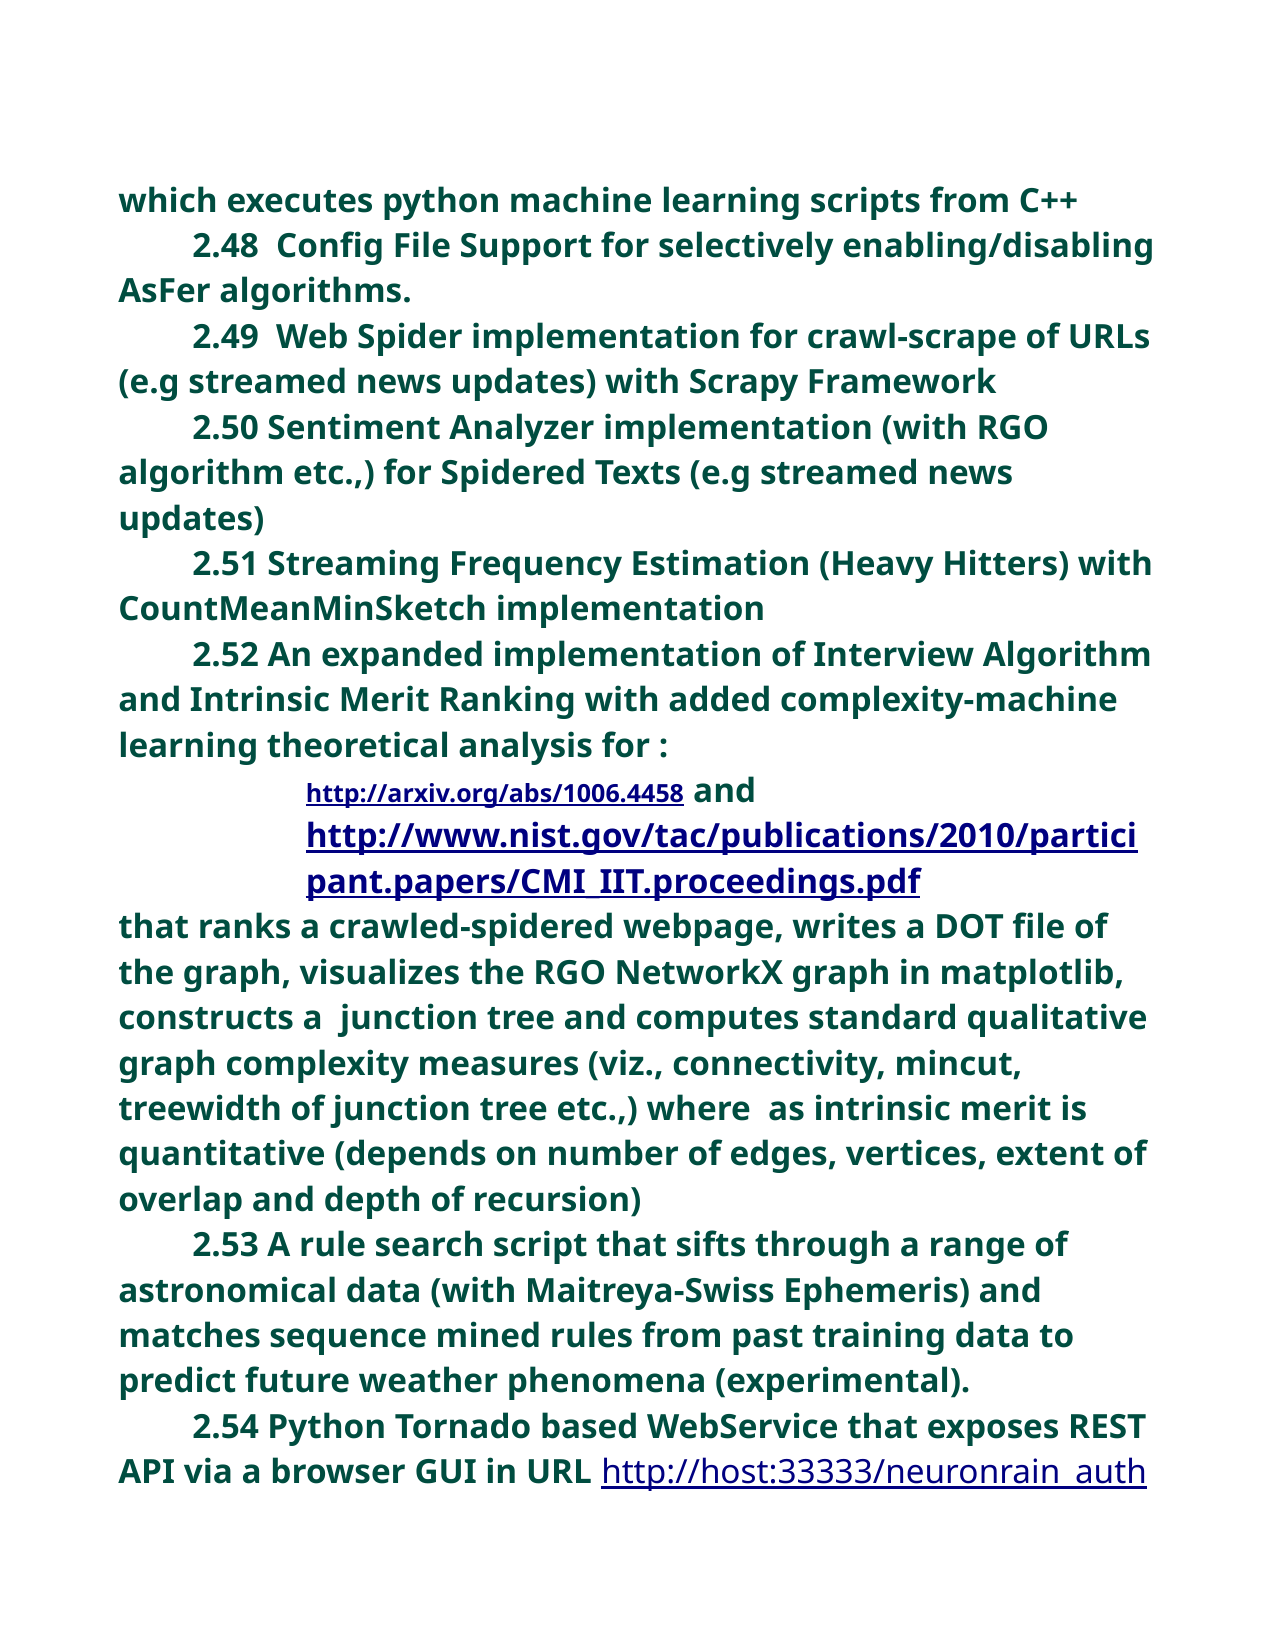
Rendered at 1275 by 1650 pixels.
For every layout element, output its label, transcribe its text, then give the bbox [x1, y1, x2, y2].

text 2.51 Streaming Frequency Estimation (Heavy Hitters) with CountMeanMinSketch implementation [118, 540, 1157, 631]
text 2.48 Config File Support for selectively enabling/disabling AsFer algorithms. [118, 222, 1157, 313]
list http://arxiv.org/abs/1006.4458 and http://www.nist.gov/tac/publications/2010/participant.papers/CMI_IIT.proceedings.pdf [268, 767, 1157, 903]
text 2.49 Web Spider implementation for crawl-scrape of URLs (e.g streamed news updates) with Scrapy Framework [118, 313, 1157, 403]
text 2.52 An expanded implementation of Interview Algorithm and Intrinsic Merit Ranking with added complexity-machine learning theoretical analysis for : [118, 631, 1157, 767]
text 2.54 Python Tornado based WebService that exposes REST API via a browser GUI in URL http://host:33333/neuronrain_auth [118, 1403, 1157, 1493]
text 2.53 A rule search script that sifts through a range of astronomical data (with Maitreya-Swiss Ephemeris) and matches sequence mined rules from past training data to predict future weather phenomena (experimental). [118, 1221, 1157, 1403]
text that ranks a crawled-spidered webpage, writes a DOT file of the graph, visualizes the RGO NetworkX graph in matplotlib, constructs a junction tree and computes standard qualitative graph complexity measures (viz., connectivity, mincut, treewidth of junction tree etc.,) where as intrinsic merit is quantitative (depends on number of edges, vertices, extent of overlap and depth of recursion) [118, 903, 1157, 1221]
text which executes python machine learning scripts from C++ [118, 176, 1157, 222]
text 2.50 Sentiment Analyzer implementation (with RGO algorithm etc.,) for Spidered Texts (e.g streamed news updates) [118, 403, 1157, 540]
